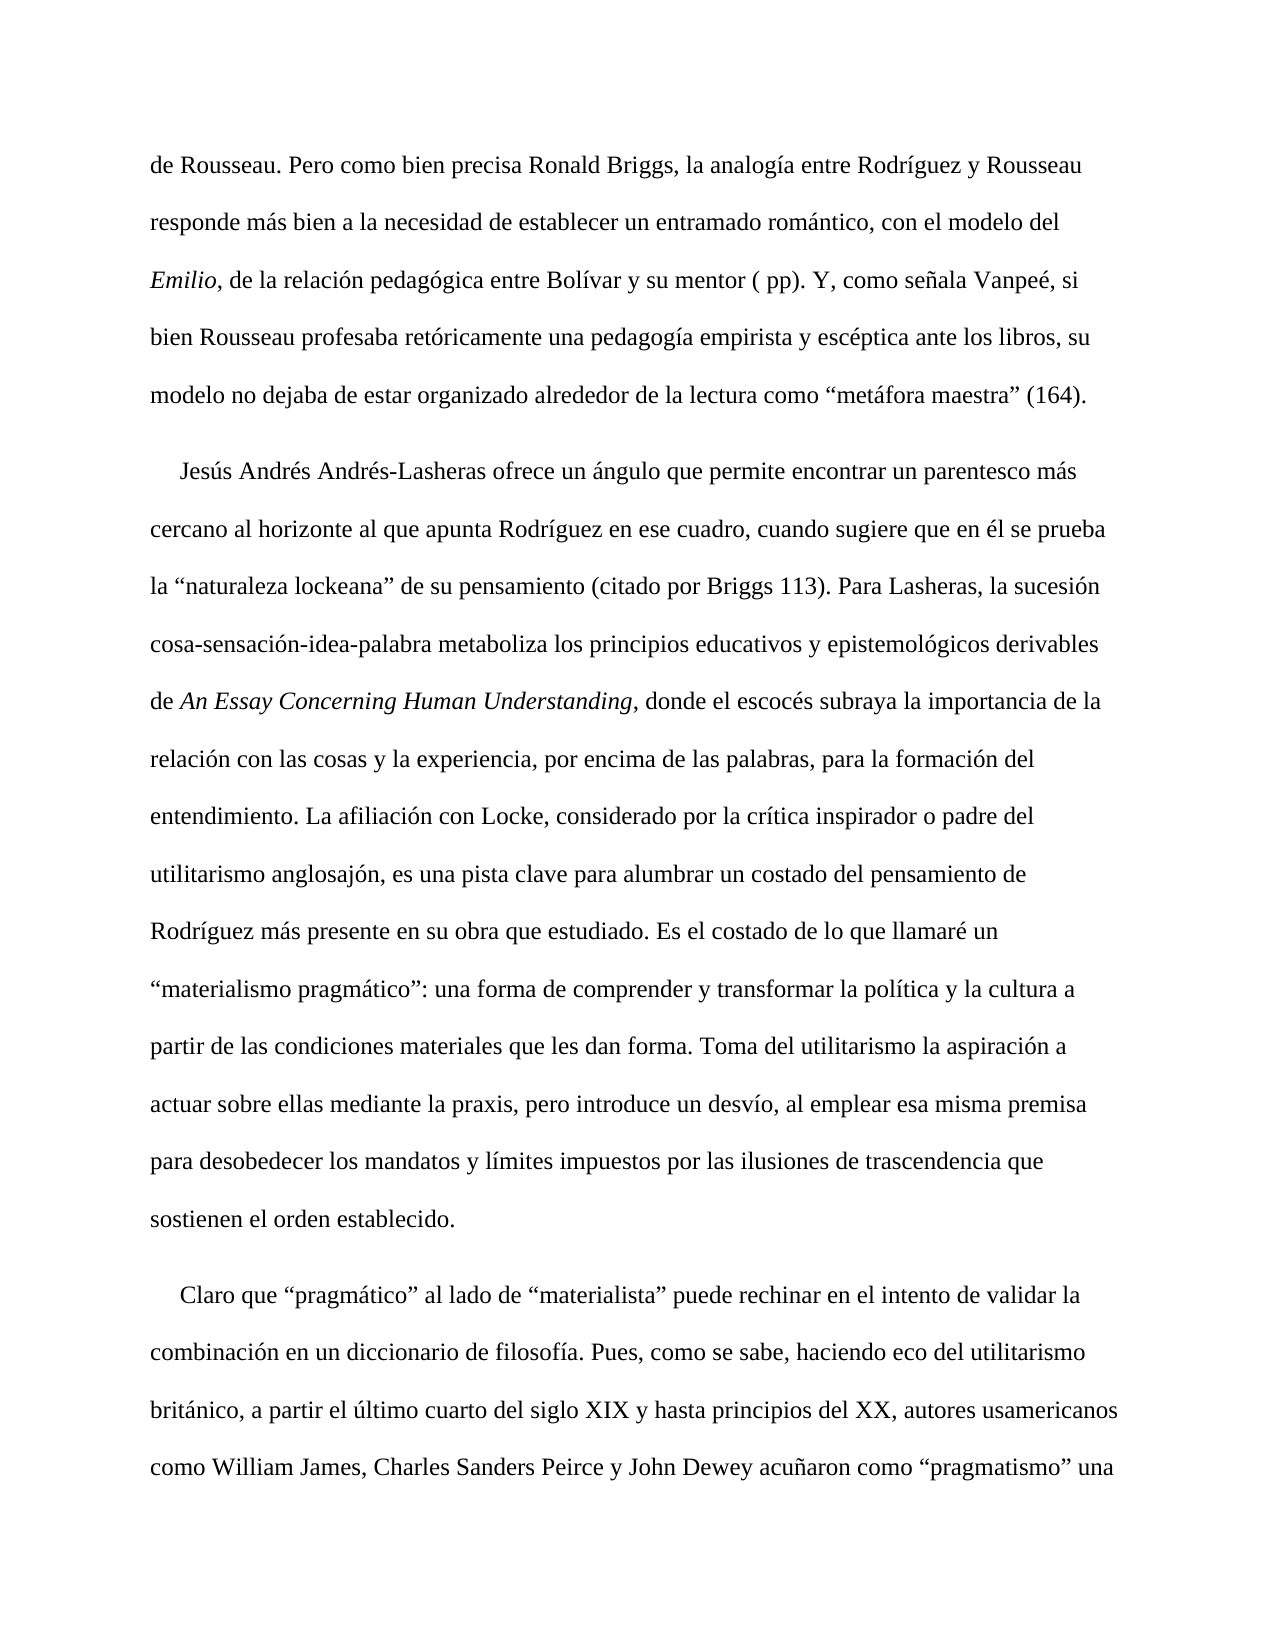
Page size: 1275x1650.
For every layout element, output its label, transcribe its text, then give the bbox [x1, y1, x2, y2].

text Jesús Andrés Andrés-Lasheras ofrece un ángulo que permite encontrar un parentesco más cercano al horizonte al que apunta Rodríguez en ese cuadro, cuando sugiere que en él se prueba la “naturaleza lockeana” de su pensamiento (citado por Briggs 113). Para Lasheras, la sucesión cosa-sensación-idea-palabra metaboliza los principios educativos y epistemológicos derivables de An Essay Concerning Human Understanding, donde el escocés subraya la importancia de la relación con las cosas y la experiencia, por encima de las palabras, para la formación del entendimiento. La afiliación con Locke, considerado por la crítica inspirador o padre del utilitarismo anglosajón, es una pista clave para alumbrar un costado del pensamiento de Rodríguez más presente en su obra que estudiado. Es el costado de lo que llamaré un “materialismo pragmático”: una forma de comprender y transformar la política y la cultura a partir de las condiciones materiales que les dan forma. Toma del utilitarismo la aspiración a actuar sobre ellas mediante la praxis, pero introduce un desvío, al emplear esa misma premisa para desobedecer los mandatos y límites impuestos por las ilusiones de trascendencia que sostienen el orden establecido. [150, 456, 1125, 1232]
text Claro que “pragmático” al lado de “materialista” puede rechinar en el intento de validar la combinación en un diccionario de filosofía. Pues, como se sabe, haciendo eco del utilitarismo británico, a partir el último cuarto del siglo XIX y hasta principios del XX, autores usamericanos como William James, Charles Sanders Peirce y John Dewey acuñaron como “pragmatismo” una [150, 1280, 1125, 1481]
text de Rousseau. Pero como bien precisa Ronald Briggs, la analogía entre Rodríguez y Rousseau responde más bien a la necesidad de establecer un entramado romántico, con el modelo del Emilio, de la relación pedagógica entre Bolívar y su mentor ( pp). Y, como señala Vanpeé, si bien Rousseau profesaba retóricamente una pedagogía empirista y escéptica ante los libros, su modelo no dejaba de estar organizado alrededor de la lectura como “metáfora maestra” (164). [150, 150, 1125, 409]
